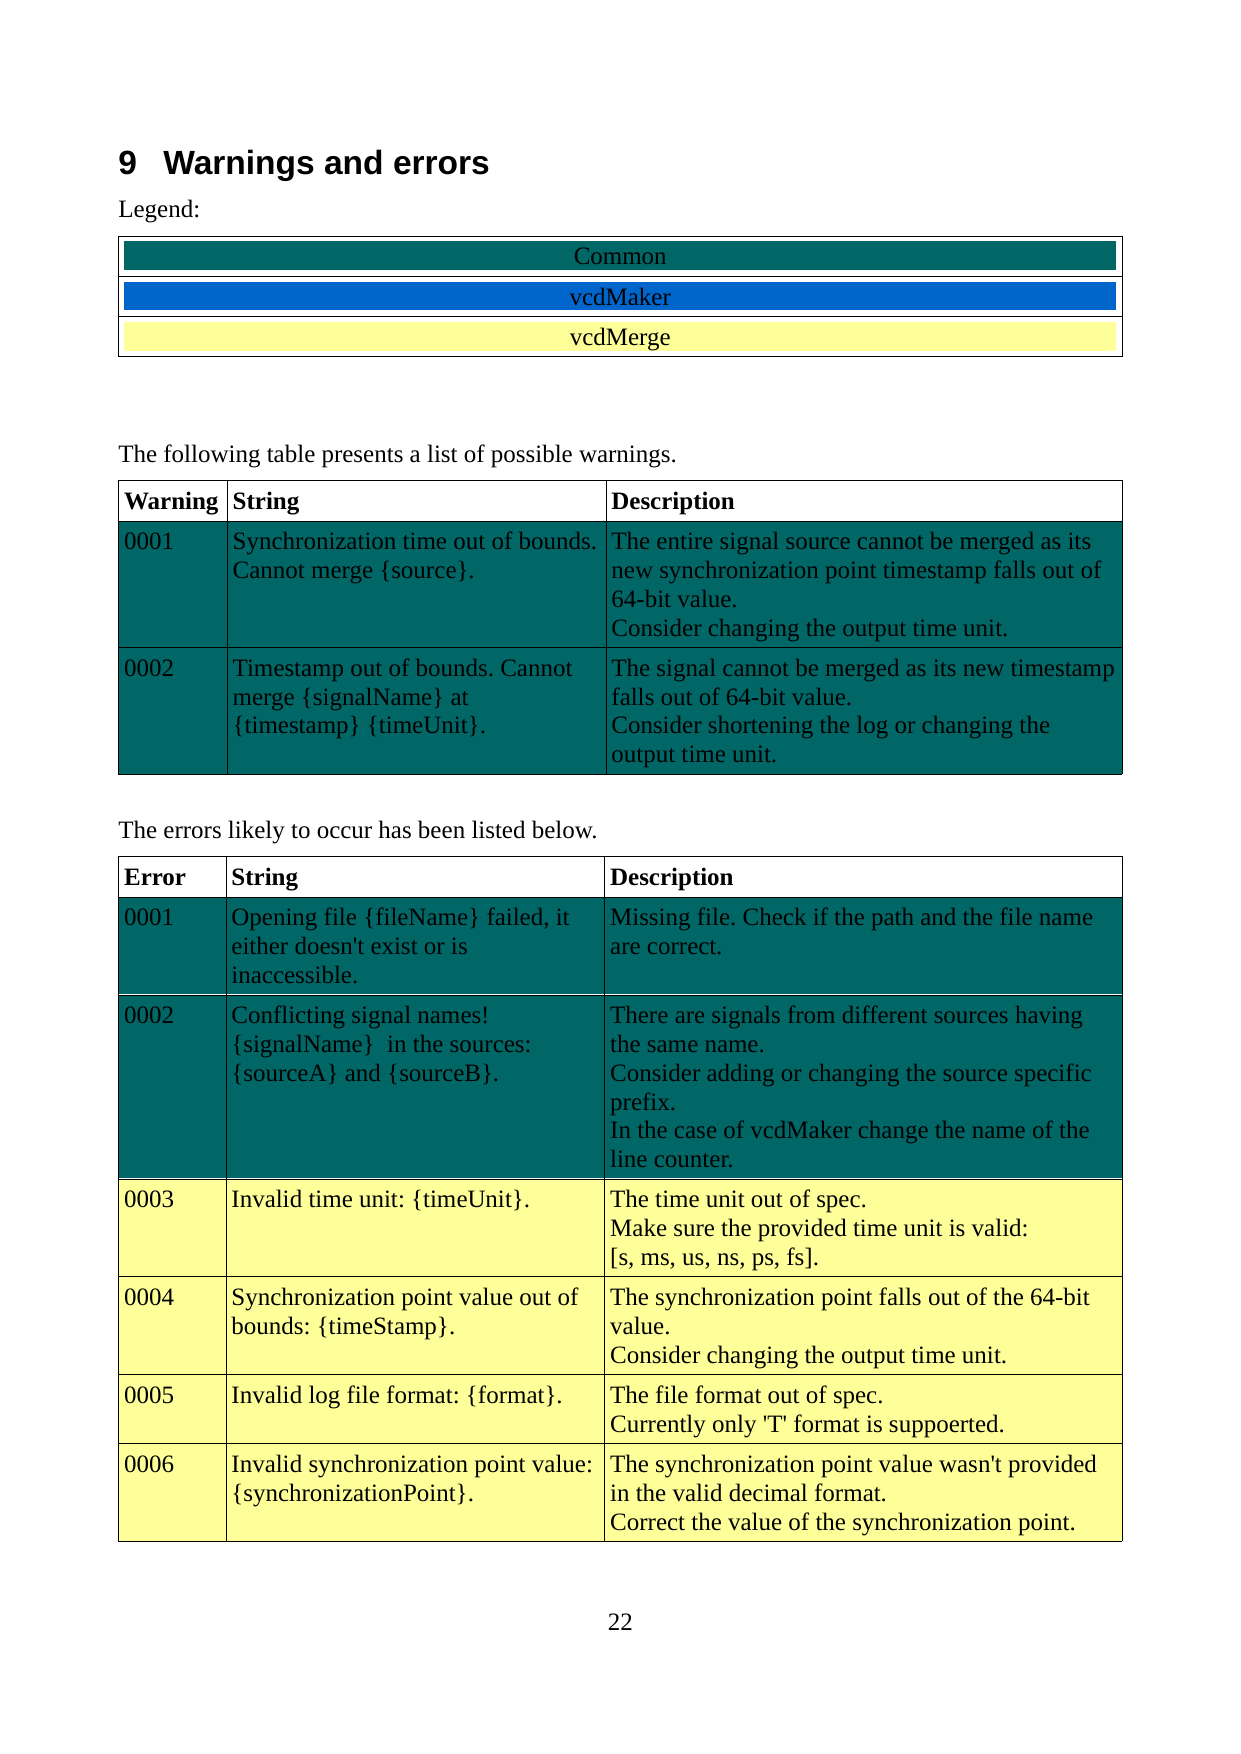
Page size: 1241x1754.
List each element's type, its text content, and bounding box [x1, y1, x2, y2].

table_cell vcdMaker [119, 277, 1122, 316]
table_cell 0001 [119, 898, 226, 994]
table_cell The synchronization point value wasn't provided in the valid decimal format. Correct the value of the synchronization point. [605, 1444, 1122, 1541]
table_cell 0002 [119, 648, 227, 774]
table_cell The signal cannot be merged as its new timestamp falls out of 64-bit value. Consider shortening the log or changing the output time unit. [607, 648, 1122, 774]
table_header Description [605, 857, 1122, 897]
table_cell The synchronization point falls out of the 64-bit value. Consider changing the output time unit. [605, 1277, 1122, 1374]
table_header Common [119, 237, 1122, 276]
table_header String [227, 857, 604, 897]
subtitle Warnings and errors [118, 143, 1122, 182]
table_cell Opening file {fileName} failed, it either doesn't exist or is inaccessible. [227, 898, 604, 994]
table_header Description [607, 481, 1122, 521]
table_header Warning [119, 481, 227, 521]
table_cell 0004 [119, 1277, 226, 1374]
table_cell vcdMerge [119, 317, 1122, 356]
table_cell The time unit out of spec. Make sure the provided time unit is valid: [s, ms, us, ns, ps, fs]. [605, 1180, 1122, 1276]
table_cell 0005 [119, 1375, 226, 1443]
table_cell Missing file. Check if the path and the file name are correct. [605, 898, 1122, 994]
table_cell Conflicting signal names! {signalName} in the sources: {sourceA} and {sourceB}. [227, 996, 604, 1178]
table_cell There are signals from different sources having the same name. Consider adding or changing the source specific prefix. In the case of vcdMaker change the name of the line counter. [605, 996, 1122, 1178]
table_cell Invalid synchronization point value: {synchronizationPoint}. [227, 1444, 604, 1541]
table_cell 0001 [119, 522, 227, 647]
table_header String [228, 481, 606, 521]
table_cell Synchronization time out of bounds. Cannot merge {source}. [228, 522, 606, 647]
table_cell The entire signal source cannot be merged as its new synchronization point timestamp falls out of 64-bit value. Consider changing the output time unit. [607, 522, 1122, 647]
table_cell 0003 [119, 1180, 226, 1276]
table_cell 0006 [119, 1444, 226, 1541]
table_cell Invalid log file format: {format}. [227, 1375, 604, 1443]
table_cell The file format out of spec. Currently only 'T' format is suppoerted. [605, 1375, 1122, 1443]
text The errors likely to occur has been listed below. [118, 815, 1122, 844]
table_cell 0002 [119, 996, 226, 1178]
table_cell Invalid time unit: {timeUnit}. [227, 1180, 604, 1276]
text The following table presents a list of possible warnings. [118, 439, 1122, 468]
table_cell Synchronization point value out of bounds: {timeStamp}. [227, 1277, 604, 1374]
table_cell Timestamp out of bounds. Cannot merge {signalName} at {timestamp} {timeUnit}. [228, 648, 606, 774]
text Legend: [118, 194, 1122, 223]
table_header Error [119, 857, 226, 897]
